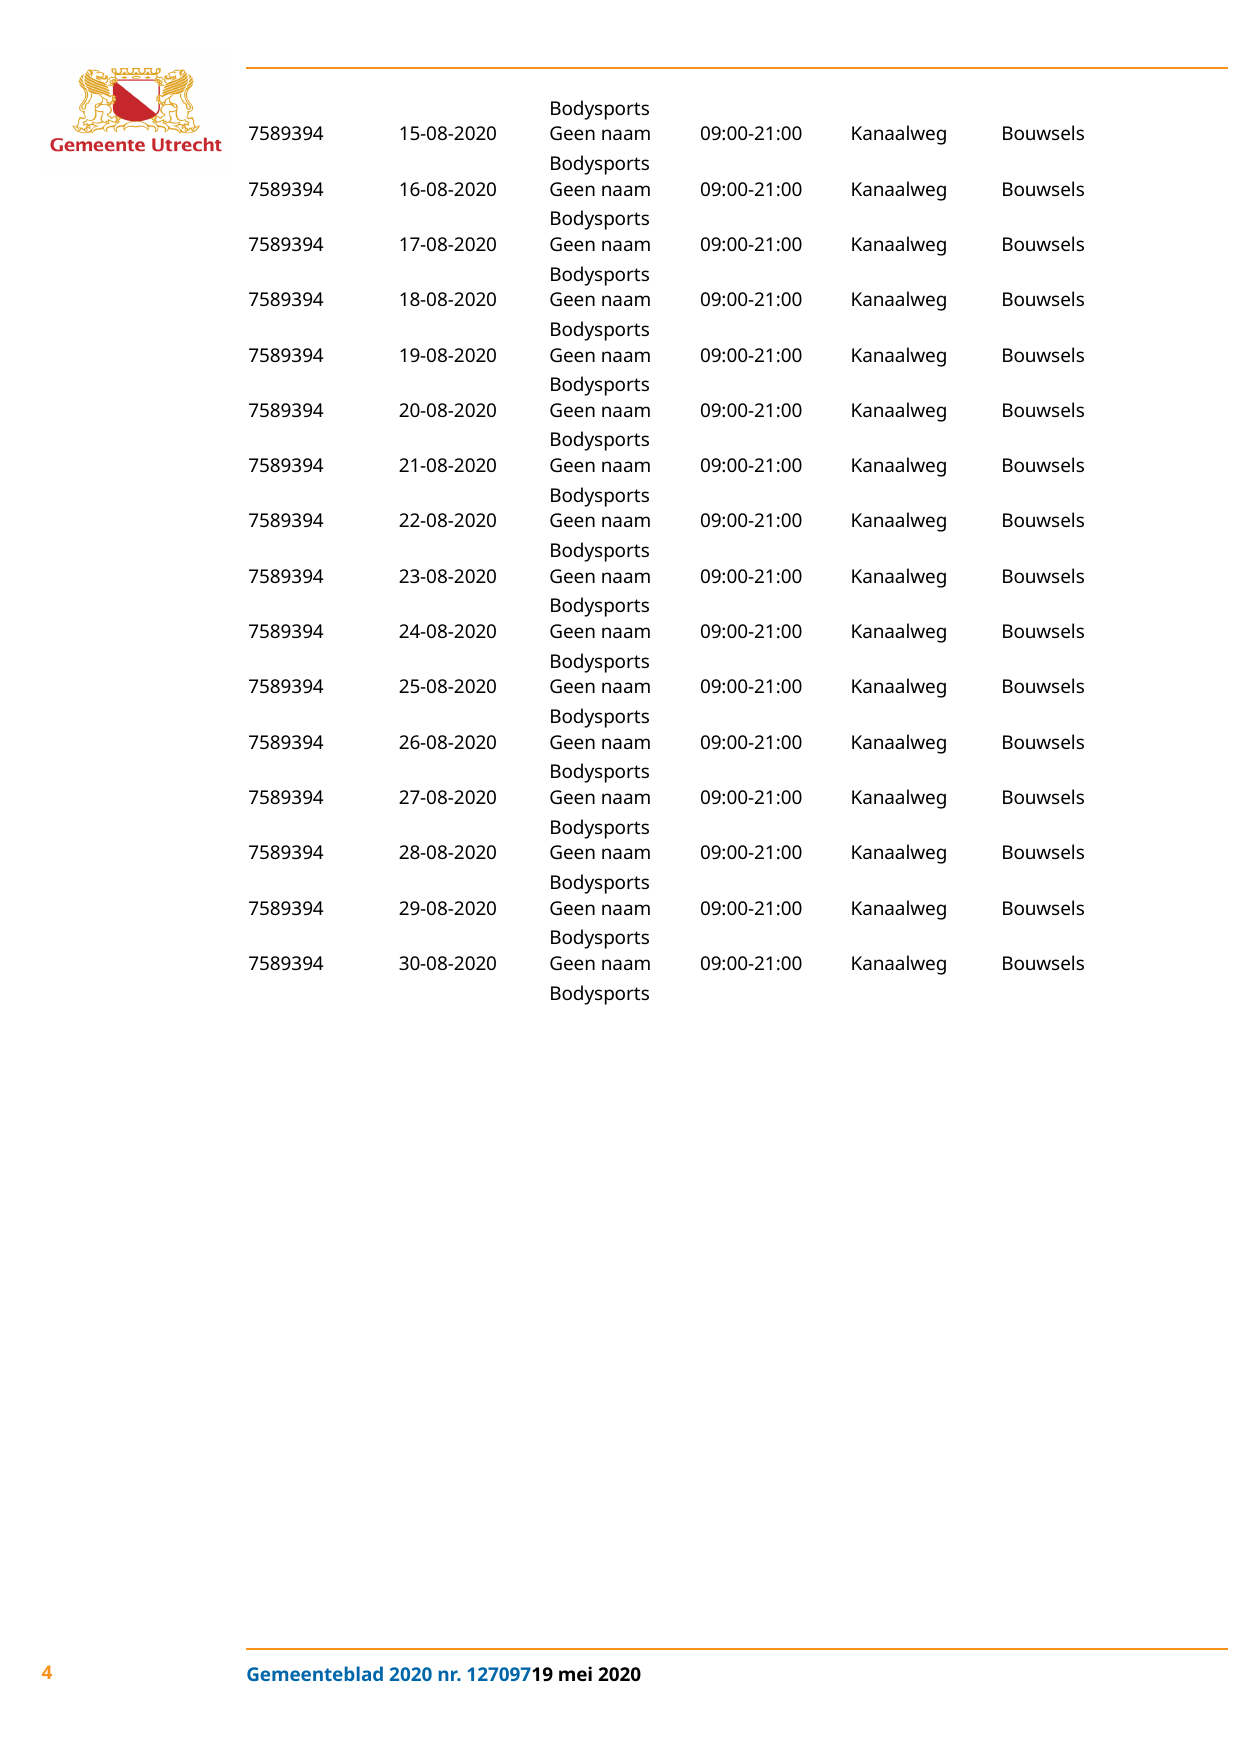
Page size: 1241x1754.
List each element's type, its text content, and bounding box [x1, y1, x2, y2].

table_cell Kanaalweg [850, 840, 1001, 895]
table_cell 16-08-2020 [399, 176, 549, 231]
table_cell 21-08-2020 [399, 453, 549, 508]
table_cell Geen naam Bodysports [549, 729, 700, 784]
table_cell Kanaalweg [850, 784, 1001, 839]
table_cell [700, 95, 850, 121]
table_cell Geen naam Bodysports [549, 176, 700, 231]
table_cell 7589394 [248, 895, 398, 950]
table_cell 7589394 [248, 508, 398, 563]
table_cell 18-08-2020 [399, 286, 549, 342]
picture [41, 47, 231, 172]
table_cell 09:00-21:00 [700, 563, 850, 618]
table_cell Kanaalweg [850, 286, 1001, 342]
table_cell Bouwsels [1001, 618, 1152, 674]
table_cell 09:00-21:00 [700, 397, 850, 452]
table_cell Geen naam Bodysports [549, 563, 700, 618]
table_cell [1001, 95, 1152, 121]
table_cell 09:00-21:00 [700, 729, 850, 784]
table_cell Kanaalweg [850, 895, 1001, 950]
table_cell Bouwsels [1001, 286, 1152, 342]
table_cell 09:00-21:00 [700, 286, 850, 342]
table_cell Kanaalweg [850, 231, 1001, 286]
table_cell 17-08-2020 [399, 231, 549, 286]
table_cell Bouwsels [1001, 563, 1152, 618]
table_cell [399, 95, 549, 121]
table_cell 7589394 [248, 950, 398, 1006]
table_cell 20-08-2020 [399, 397, 549, 452]
table_cell Geen naam Bodysports [549, 286, 700, 342]
table_cell 27-08-2020 [399, 784, 549, 839]
table_cell 7589394 [248, 231, 398, 286]
table_cell Geen naam Bodysports [549, 950, 700, 1006]
table_cell Geen naam Bodysports [549, 397, 700, 452]
table_cell 09:00-21:00 [700, 231, 850, 286]
table_cell 28-08-2020 [399, 840, 549, 895]
table_cell Geen naam Bodysports [549, 342, 700, 397]
table_cell 09:00-21:00 [700, 784, 850, 839]
table_cell 09:00-21:00 [700, 950, 850, 1006]
table_cell Geen naam Bodysports [549, 121, 700, 176]
table_cell 7589394 [248, 840, 398, 895]
table_cell Bouwsels [1001, 895, 1152, 950]
table_cell 7589394 [248, 342, 398, 397]
table_cell 7589394 [248, 176, 398, 231]
table_cell 09:00-21:00 [700, 453, 850, 508]
table_cell Geen naam Bodysports [549, 453, 700, 508]
table_cell 24-08-2020 [399, 618, 549, 674]
table_cell Bouwsels [1001, 176, 1152, 231]
table_cell Bouwsels [1001, 729, 1152, 784]
table_cell Geen naam Bodysports [549, 674, 700, 729]
table_cell 09:00-21:00 [700, 508, 850, 563]
table_cell 7589394 [248, 397, 398, 452]
table_cell Bouwsels [1001, 397, 1152, 452]
table_cell 09:00-21:00 [700, 674, 850, 729]
table_cell 7589394 [248, 729, 398, 784]
table_cell 09:00-21:00 [700, 342, 850, 397]
table_cell Kanaalweg [850, 397, 1001, 452]
table_cell Geen naam Bodysports [549, 895, 700, 950]
table_cell Bouwsels [1001, 674, 1152, 729]
table_cell 09:00-21:00 [700, 121, 850, 176]
table_cell Bodysports [549, 95, 700, 121]
table_cell Kanaalweg [850, 618, 1001, 674]
table_cell 15-08-2020 [399, 121, 549, 176]
table_cell Geen naam Bodysports [549, 508, 700, 563]
table_cell 09:00-21:00 [700, 176, 850, 231]
table_cell 09:00-21:00 [700, 840, 850, 895]
table_cell 7589394 [248, 563, 398, 618]
table_cell 7589394 [248, 453, 398, 508]
table_cell Kanaalweg [850, 508, 1001, 563]
table_cell Bouwsels [1001, 453, 1152, 508]
table_cell 7589394 [248, 121, 398, 176]
table_cell Geen naam Bodysports [549, 618, 700, 674]
table_cell 30-08-2020 [399, 950, 549, 1006]
table_cell 7589394 [248, 618, 398, 674]
table_cell 22-08-2020 [399, 508, 549, 563]
table_cell Kanaalweg [850, 563, 1001, 618]
table_cell 7589394 [248, 784, 398, 839]
table_cell 23-08-2020 [399, 563, 549, 618]
table_cell 7589394 [248, 286, 398, 342]
table_cell Kanaalweg [850, 674, 1001, 729]
table_cell Bouwsels [1001, 508, 1152, 563]
table_cell Kanaalweg [850, 121, 1001, 176]
table_cell Geen naam Bodysports [549, 840, 700, 895]
table_cell 09:00-21:00 [700, 895, 850, 950]
table_cell Bouwsels [1001, 231, 1152, 286]
table_cell 19-08-2020 [399, 342, 549, 397]
table_cell Bouwsels [1001, 342, 1152, 397]
table_cell 25-08-2020 [399, 674, 549, 729]
table_cell Geen naam Bodysports [549, 784, 700, 839]
table_cell 29-08-2020 [399, 895, 549, 950]
table_cell Bouwsels [1001, 840, 1152, 895]
table_cell Kanaalweg [850, 729, 1001, 784]
table_cell Bouwsels [1001, 784, 1152, 839]
table_cell Geen naam Bodysports [549, 231, 700, 286]
table_cell Kanaalweg [850, 176, 1001, 231]
table_cell [248, 95, 398, 121]
table_cell Kanaalweg [850, 453, 1001, 508]
table_cell 26-08-2020 [399, 729, 549, 784]
table_cell 7589394 [248, 674, 398, 729]
table_cell [850, 95, 1001, 121]
table_cell Bouwsels [1001, 121, 1152, 176]
table_cell Kanaalweg [850, 342, 1001, 397]
table_cell 09:00-21:00 [700, 618, 850, 674]
table_cell Kanaalweg [850, 950, 1001, 1006]
table_cell Bouwsels [1001, 950, 1152, 1006]
